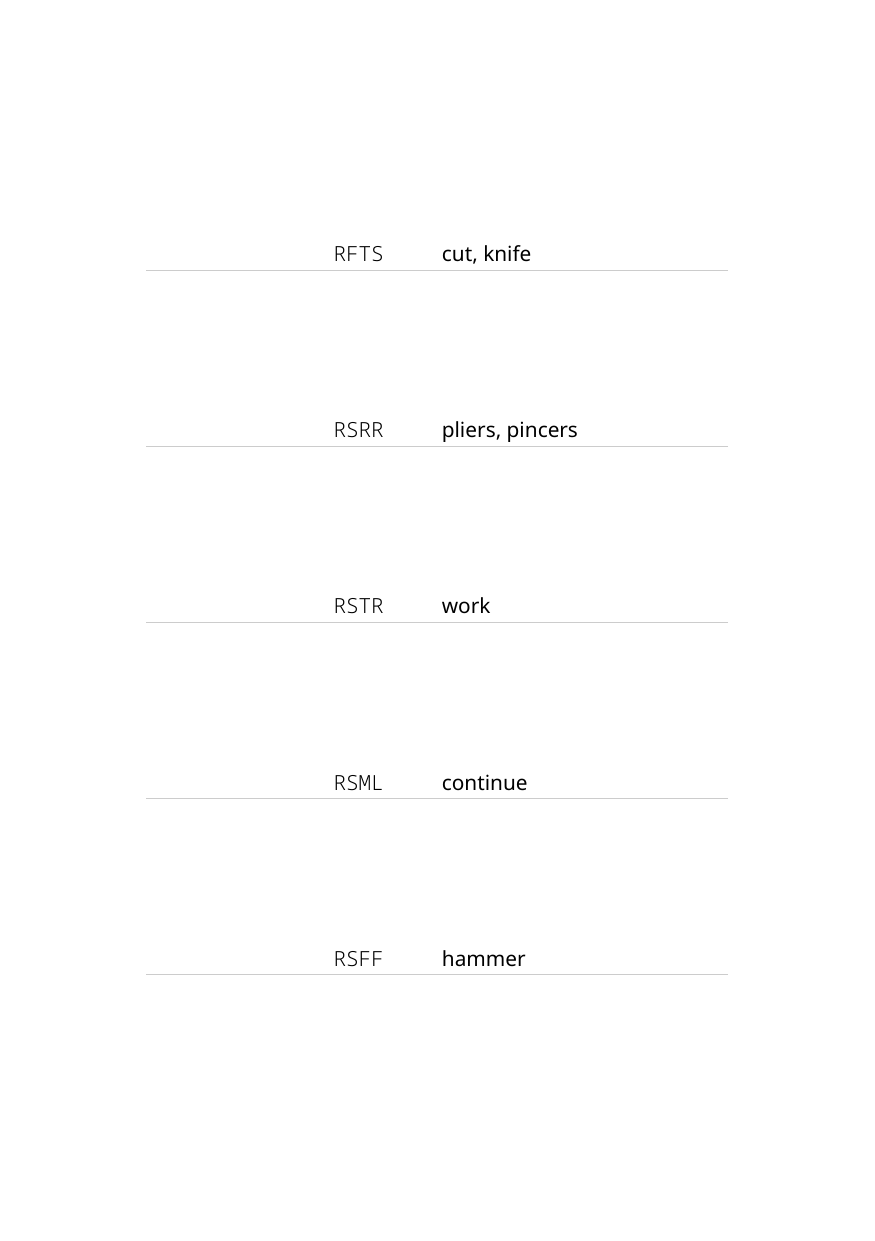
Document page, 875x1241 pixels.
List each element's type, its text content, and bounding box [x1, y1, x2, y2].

text RSRR pliers, pincers [146, 271, 728, 446]
text RFTS cut, knife [146, 94, 728, 270]
text RSML continue [146, 623, 728, 798]
text RSTR work [146, 447, 728, 622]
text RSFF hammer [146, 799, 728, 974]
